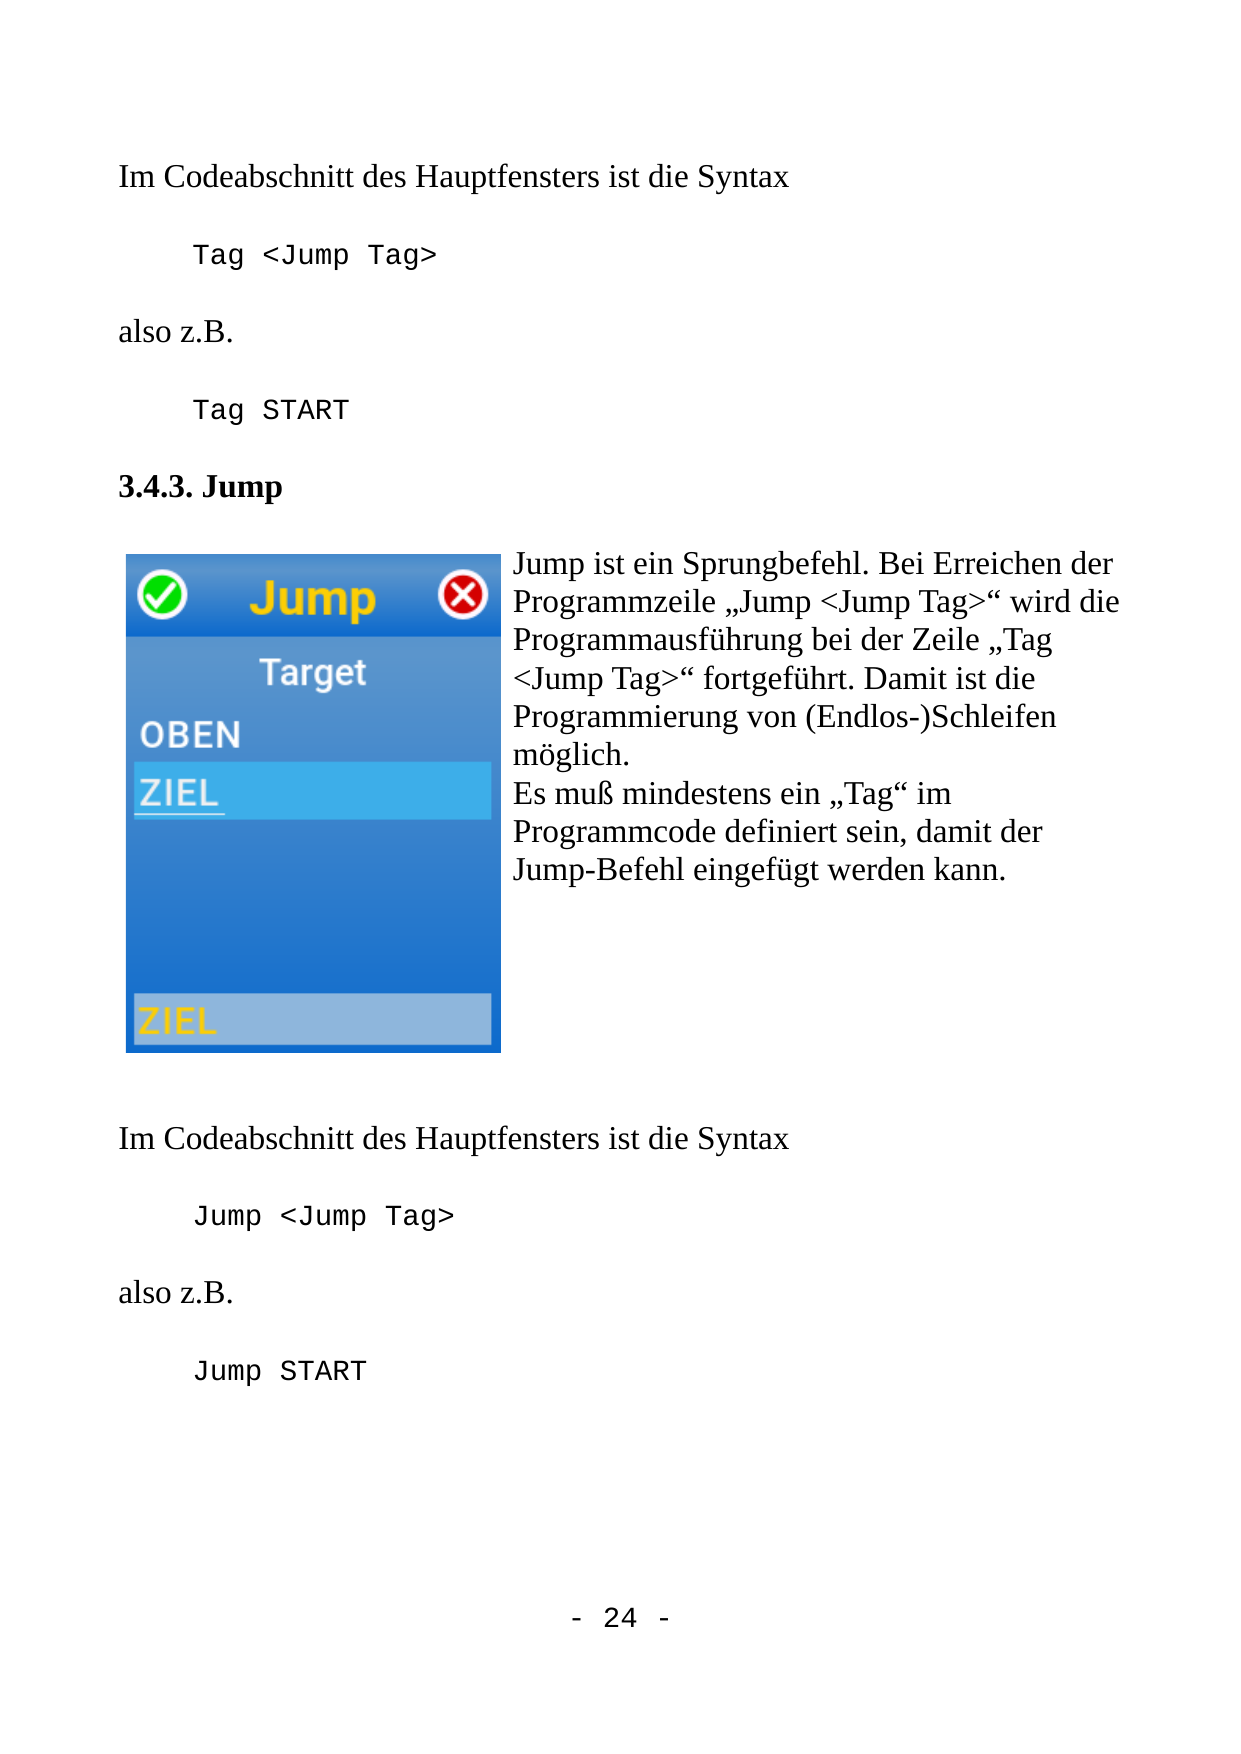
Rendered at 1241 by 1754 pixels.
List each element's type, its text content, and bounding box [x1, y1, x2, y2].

text Jump ist ein Sprungbefehl. Bei Erreichen der Programmzeile „Jump <Jump Tag>“ wird die Programmausführung bei der Zeile „Tag <Jump Tag>“ fortgeführt. Damit ist die Programmierung von (Endlos-)Schleifen möglich. [118, 543, 1122, 773]
text also z.B. [118, 311, 1122, 350]
text Im Codeabschnitt des Hauptfensters ist die Syntax [118, 156, 1122, 195]
text 3.4.3. Jump [118, 466, 1122, 504]
text Jump <Jump Tag> [118, 1194, 1122, 1234]
text Im Codeabschnitt des Hauptfensters ist die Syntax [118, 1118, 1122, 1156]
text Tag START [118, 388, 1122, 428]
text Tag <Jump Tag> [118, 233, 1122, 273]
text Jump START [118, 1349, 1122, 1389]
text also z.B. [118, 1273, 1122, 1311]
picture [125, 554, 501, 1053]
text Es muß mindestens ein „Tag“ im Programmcode definiert sein, damit der Jump-Befehl eingefügt werden kann. [501, 773, 1122, 888]
